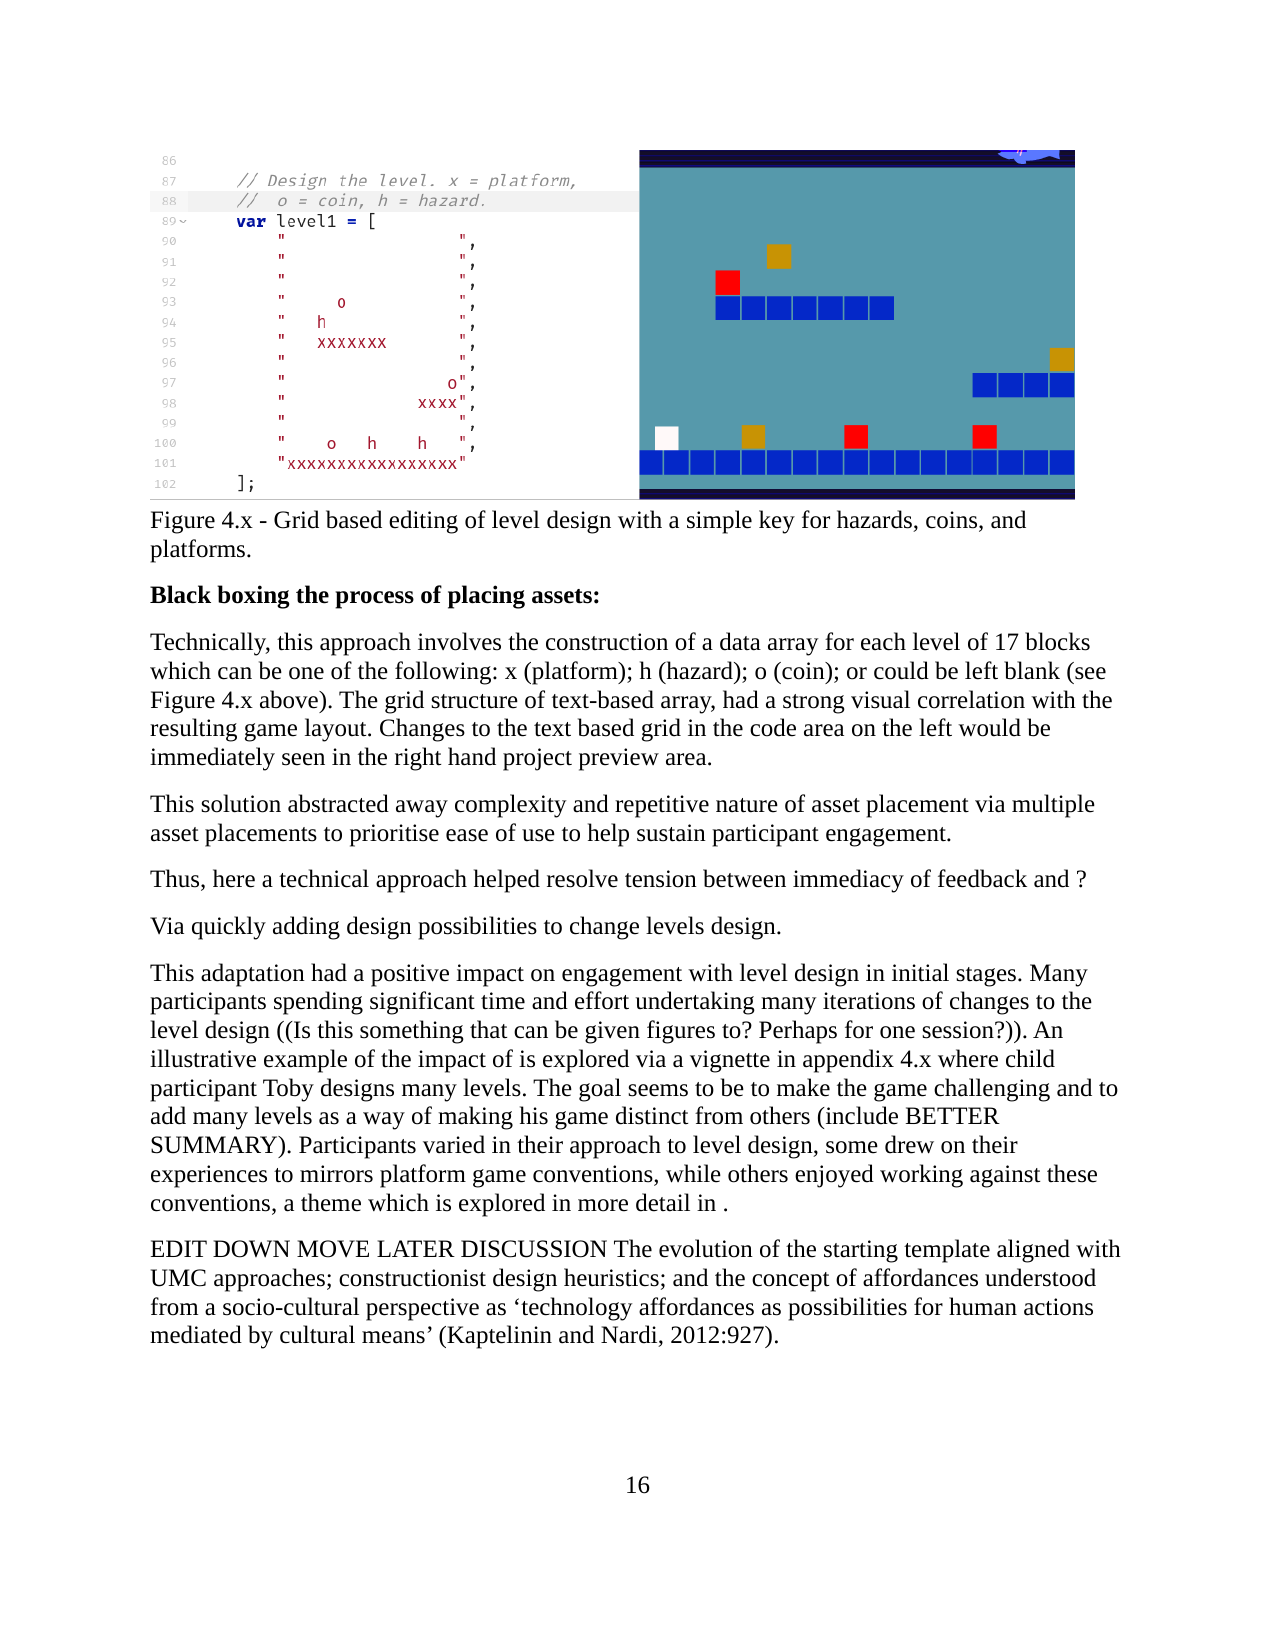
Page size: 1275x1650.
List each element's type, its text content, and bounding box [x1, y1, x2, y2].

text Technically, this approach involves the construction of a data array for each level of 17 blocks which can be one of the following: x (platform); h (hazard); o (coin); or could be left blank (see Figure 4.x above). The grid structure of text-based array, had a strong visual correlation with the resulting game layout. Changes to the text based grid in the code area on the left would be immediately seen in the right hand project preview area. [150, 627, 1125, 771]
text Figure 4.x - Grid based editing of level design with a simple key for hazards, coins, and platforms. [150, 500, 1125, 563]
text This adaptation had a positive impact on engagement with level design in initial stages. Many participants spending significant time and effort undertaking many iterations of changes to the level design ((Is this something that can be given figures to? Perhaps for one session?)). An illustrative example of the impact of is explored via a vignette in appendix 4.x where child participant Toby designs many levels. The goal seems to be to make the game challenging and to add many levels as a way of making his game distinct from others (include BETTER SUMMARY). Participants varied in their approach to level design, some drew on their experiences to mirrors platform game conventions, while others enjoyed working against these conventions, a theme which is explored in more detail in . [150, 958, 1125, 1216]
text This solution abstracted away complexity and repetitive nature of asset placement via multiple asset placements to prioritise ease of use to help sustain participant engagement. [150, 789, 1125, 846]
text Thus, here a technical approach helped resolve tension between immediacy of feedback and ? [150, 864, 1125, 893]
text Black boxing the process of placing assets: [150, 581, 1125, 609]
text EDIT DOWN MOVE LATER DISCUSSION The evolution of the starting template aligned with UMC approaches; constructionist design heuristics; and the concept of affordances understood from a socio-cultural perspective as ‘technology affordances as possibilities for human actions mediated by cultural means’ (Kaptelinin and Nardi, 2012:927). [150, 1234, 1125, 1349]
picture [150, 150, 1077, 500]
text Via quickly adding design possibilities to change levels design. [150, 911, 1125, 940]
